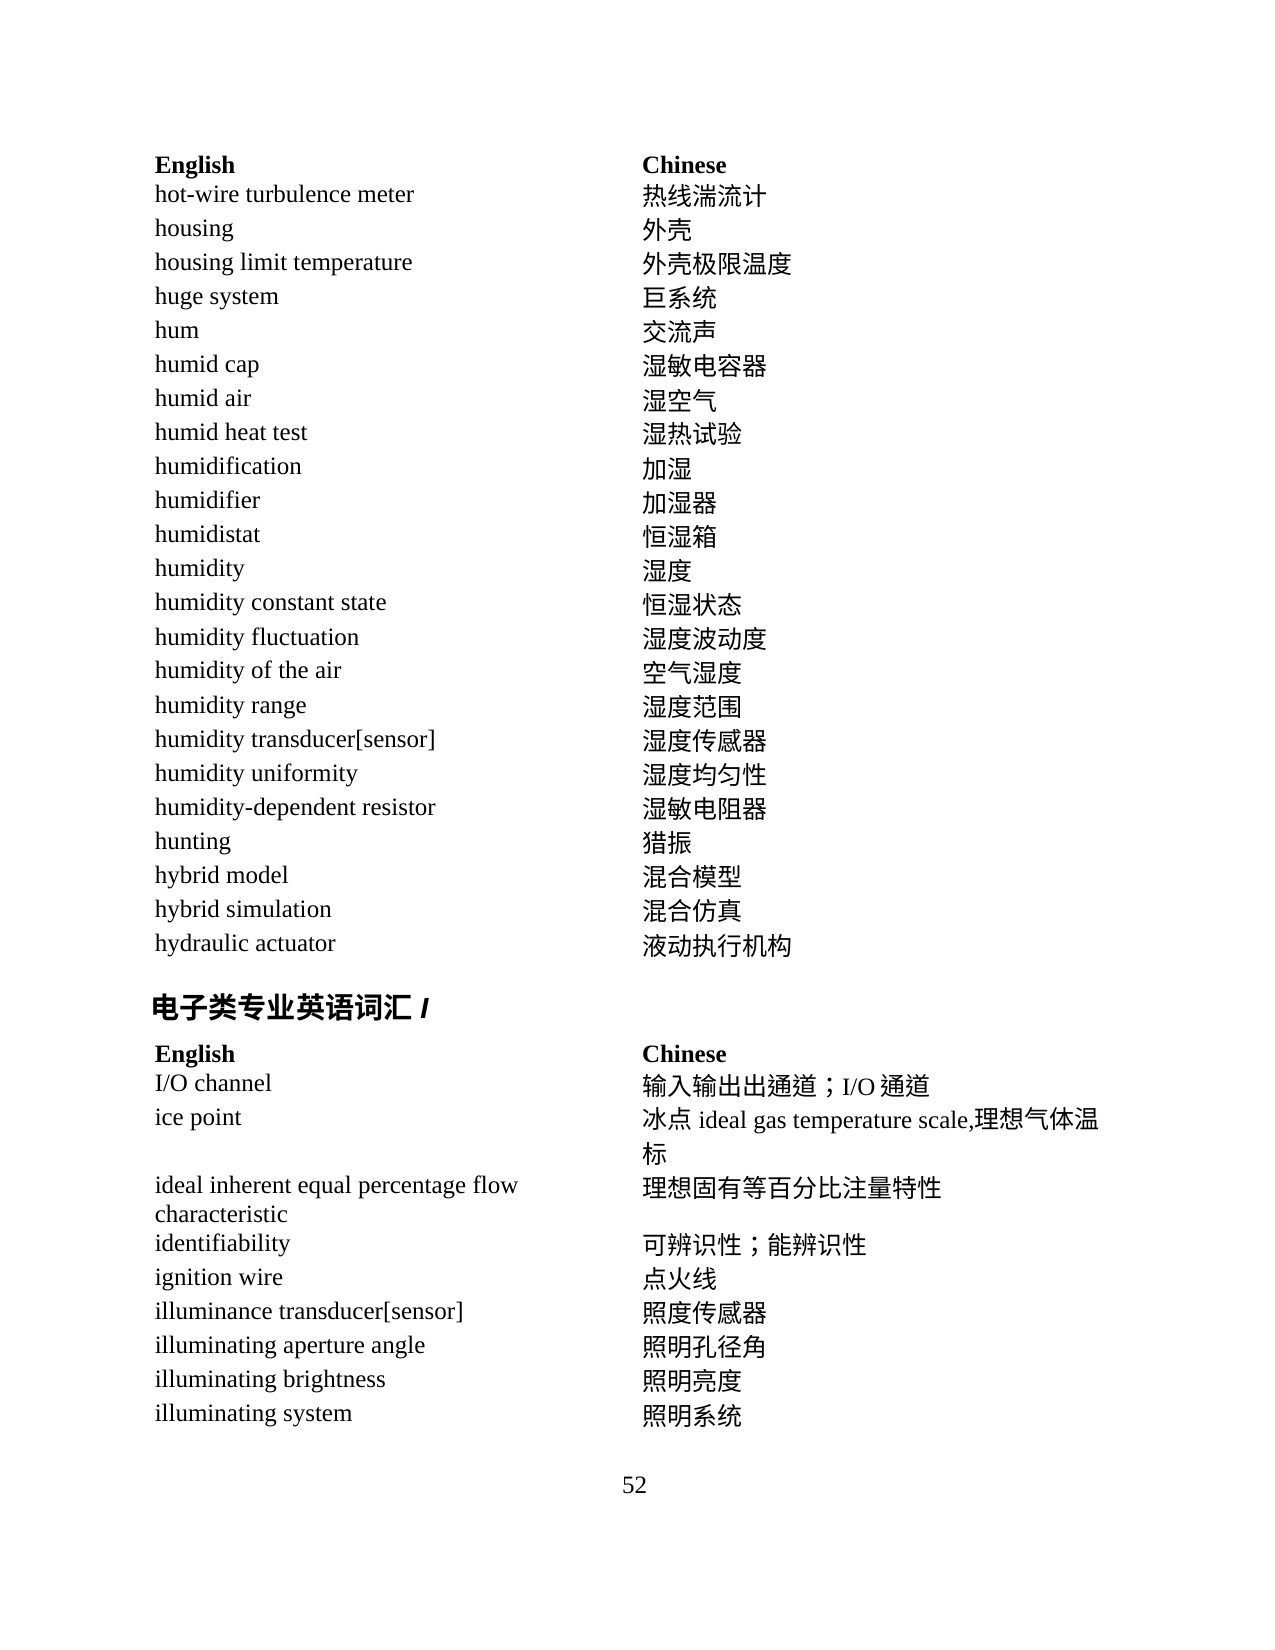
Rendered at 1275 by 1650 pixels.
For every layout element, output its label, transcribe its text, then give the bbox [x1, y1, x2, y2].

table_cell humidity-dependent resistor [150, 792, 637, 826]
table_cell humid cap [150, 349, 637, 383]
table_cell 输入输出出通道；I/O通道 [638, 1068, 1125, 1102]
table_cell 可辨识性；能辨识性 [638, 1228, 1125, 1262]
table_cell humidity [150, 554, 637, 587]
table_cell ice point [150, 1102, 637, 1170]
table_cell hybrid model [150, 860, 637, 894]
table_header English [150, 1039, 637, 1068]
table_cell hybrid simulation [150, 894, 637, 928]
table_cell 照明系统 [638, 1398, 1125, 1432]
table_cell 湿敏电容器 [638, 349, 1125, 383]
table_cell 照明孔径角 [638, 1330, 1125, 1364]
table_cell identifiability [150, 1228, 637, 1262]
table_header English [150, 150, 637, 179]
table_cell 加湿 [638, 451, 1125, 485]
table_cell hydraulic actuator [150, 928, 637, 962]
table_cell 理想固有等百分比注量特性 [638, 1170, 1125, 1228]
table_cell I/O channel [150, 1068, 637, 1102]
table_cell humidity transducer[sensor] [150, 724, 637, 758]
table_cell humidity of the air [150, 656, 637, 690]
table_cell 外壳 [638, 213, 1125, 247]
table_cell hunting [150, 826, 637, 860]
table_cell hot-wire turbulence meter [150, 179, 637, 213]
table_cell illuminance transducer[sensor] [150, 1296, 637, 1330]
table_cell 液动执行机构 [638, 928, 1125, 962]
table_cell humidity uniformity [150, 758, 637, 792]
table_cell 混合仿真 [638, 894, 1125, 928]
table_cell 湿度均匀性 [638, 758, 1125, 792]
table_cell hum [150, 315, 637, 349]
table_cell illuminating system [150, 1398, 637, 1432]
table_cell humidity fluctuation [150, 622, 637, 656]
table_cell housing limit temperature [150, 247, 637, 281]
table_cell huge system [150, 281, 637, 315]
table_cell ideal inherent equal percentage flow characteristic [150, 1170, 637, 1228]
table_header Chinese [638, 1039, 1125, 1068]
table_cell 加湿器 [638, 485, 1125, 519]
table_cell illuminating brightness [150, 1364, 637, 1398]
table_cell 热线湍流计 [638, 179, 1125, 213]
table_cell 空气湿度 [638, 656, 1125, 690]
table_cell humid heat test [150, 417, 637, 451]
table_cell 交流声 [638, 315, 1125, 349]
table_cell 恒湿状态 [638, 588, 1125, 622]
table_cell 湿敏电阻器 [638, 792, 1125, 826]
table_cell 湿空气 [638, 383, 1125, 417]
table_cell 湿度波动度 [638, 622, 1125, 656]
table_cell 恒湿箱 [638, 519, 1125, 553]
table_cell 湿度传感器 [638, 724, 1125, 758]
table_cell 巨系统 [638, 281, 1125, 315]
table_cell humidity constant state [150, 588, 637, 622]
table_cell 冰点 ideal gas temperature scale,理想气体温标 [638, 1102, 1125, 1170]
table_cell 湿度范围 [638, 690, 1125, 724]
table_cell humidification [150, 451, 637, 485]
table_cell humidifier [150, 485, 637, 519]
table_cell 点火线 [638, 1262, 1125, 1296]
table_cell 照明亮度 [638, 1364, 1125, 1398]
table_cell 湿度 [638, 554, 1125, 587]
table_cell ignition wire [150, 1262, 637, 1296]
table_cell 照度传感器 [638, 1296, 1125, 1330]
table_cell humidity range [150, 690, 637, 724]
subtitle 电子类专业英语词汇 I [150, 987, 1125, 1027]
table_header Chinese [638, 150, 1125, 179]
table_cell 湿热试验 [638, 417, 1125, 451]
table_cell housing [150, 213, 637, 247]
table_cell illuminating aperture angle [150, 1330, 637, 1364]
table_cell humidistat [150, 519, 637, 553]
table_cell 混合模型 [638, 860, 1125, 894]
table_cell humid air [150, 383, 637, 417]
table_cell 外壳极限温度 [638, 247, 1125, 281]
table_cell 猎振 [638, 826, 1125, 860]
